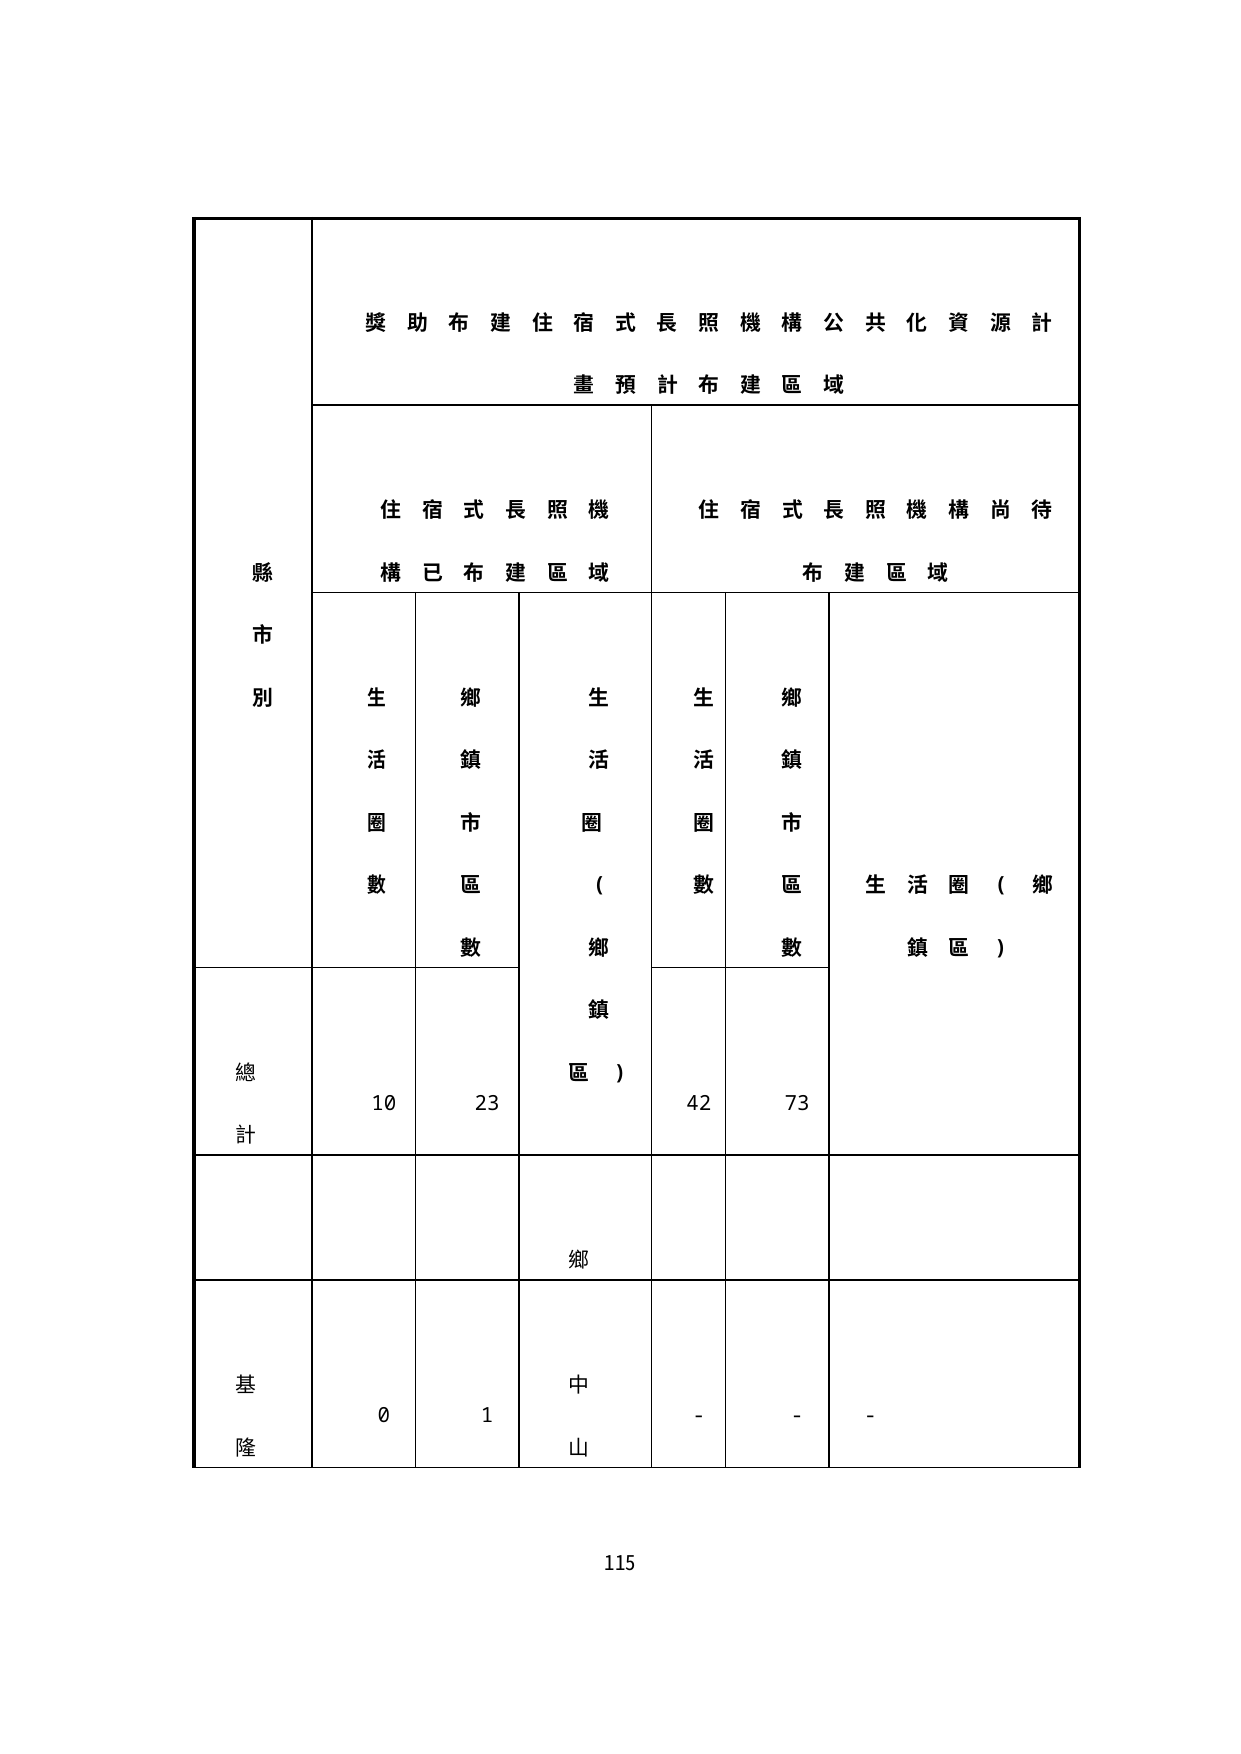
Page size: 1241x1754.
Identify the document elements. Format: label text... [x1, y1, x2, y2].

table_cell 1 [416, 1281, 518, 1467]
table_header 獎助布建住宿式長照機構公共化資源計畫預計布建區域 [313, 220, 1078, 404]
table_cell 鄉鎮市區數 [416, 593, 518, 967]
table_cell - [830, 1156, 1078, 1279]
table_cell 生活圈數 [313, 593, 415, 967]
table_cell 鄉鎮市區數 [726, 593, 828, 967]
table_cell - [652, 1281, 725, 1467]
table_cell - [652, 1156, 725, 1279]
table_cell 42 [652, 968, 725, 1154]
table_cell 住宿式長照機構尚待布建區域 [652, 406, 1078, 592]
table_cell 0 [313, 1281, 415, 1467]
table_cell [416, 1156, 518, 1279]
table_cell [196, 1156, 311, 1279]
table_cell 73 [726, 968, 828, 1154]
table_cell 鄉 [520, 1156, 651, 1279]
table_cell 生活圈數 [652, 593, 725, 967]
table_cell - [830, 1281, 1078, 1467]
table_cell 23 [416, 968, 518, 1154]
table_cell 10 [313, 968, 415, 1154]
table_cell 生活圈(鄉鎮區) [520, 593, 651, 1154]
table_cell 住宿式長照機構已布建區域 [313, 406, 651, 592]
table_cell 生活圈(鄉鎮區) [830, 593, 1078, 1154]
table_cell 基隆 [196, 1281, 311, 1467]
table_cell - [726, 1281, 828, 1467]
table_cell [313, 1156, 415, 1279]
table_cell 中山 [520, 1281, 651, 1467]
table_cell 總計 [196, 968, 311, 1154]
table_cell - [726, 1156, 828, 1279]
table_header 縣市別 [196, 220, 311, 967]
